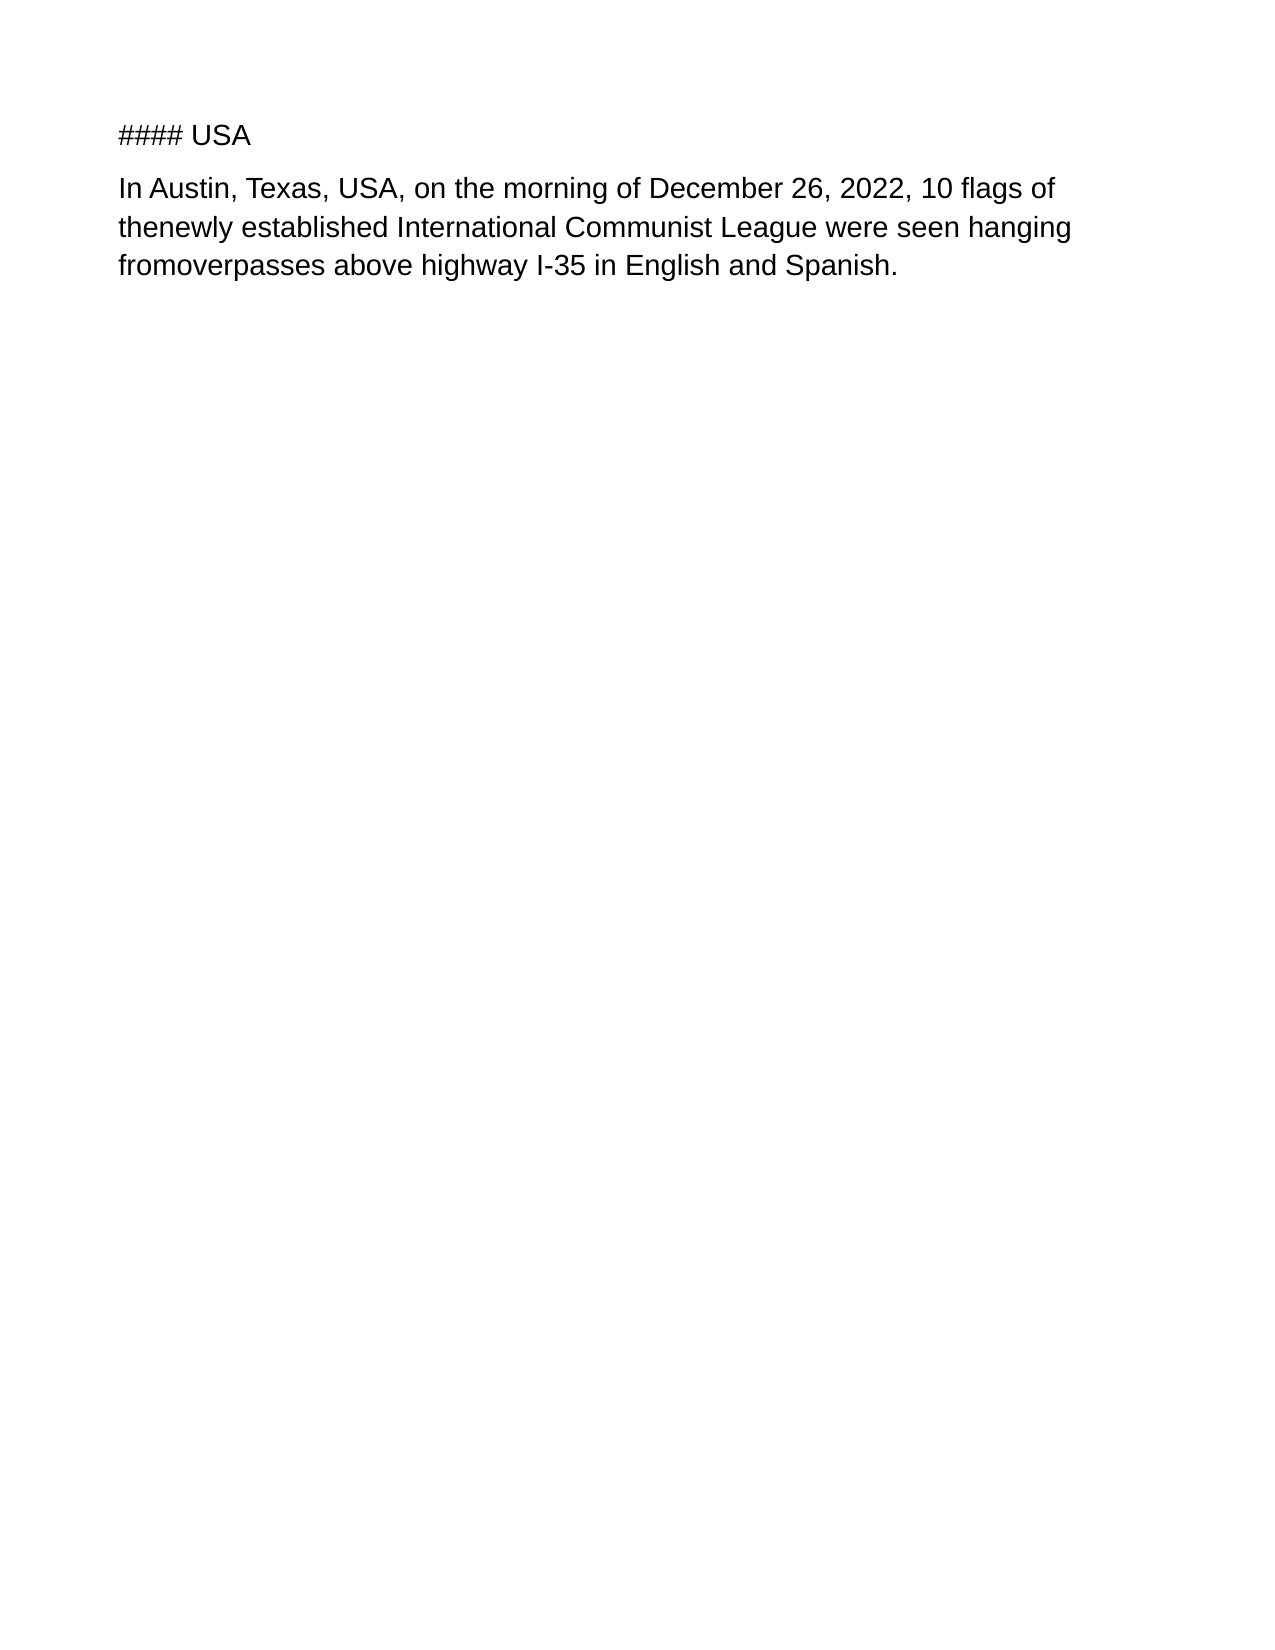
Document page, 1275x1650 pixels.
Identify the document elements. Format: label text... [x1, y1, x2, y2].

text In Austin, Texas, USA, on the morning of December 26, 2022, 10 flags of thenewly established International Communist League were seen hanging fromoverpasses above highway I-35 in English and Spanish. [118, 171, 1157, 282]
text #### USA [118, 118, 1157, 152]
